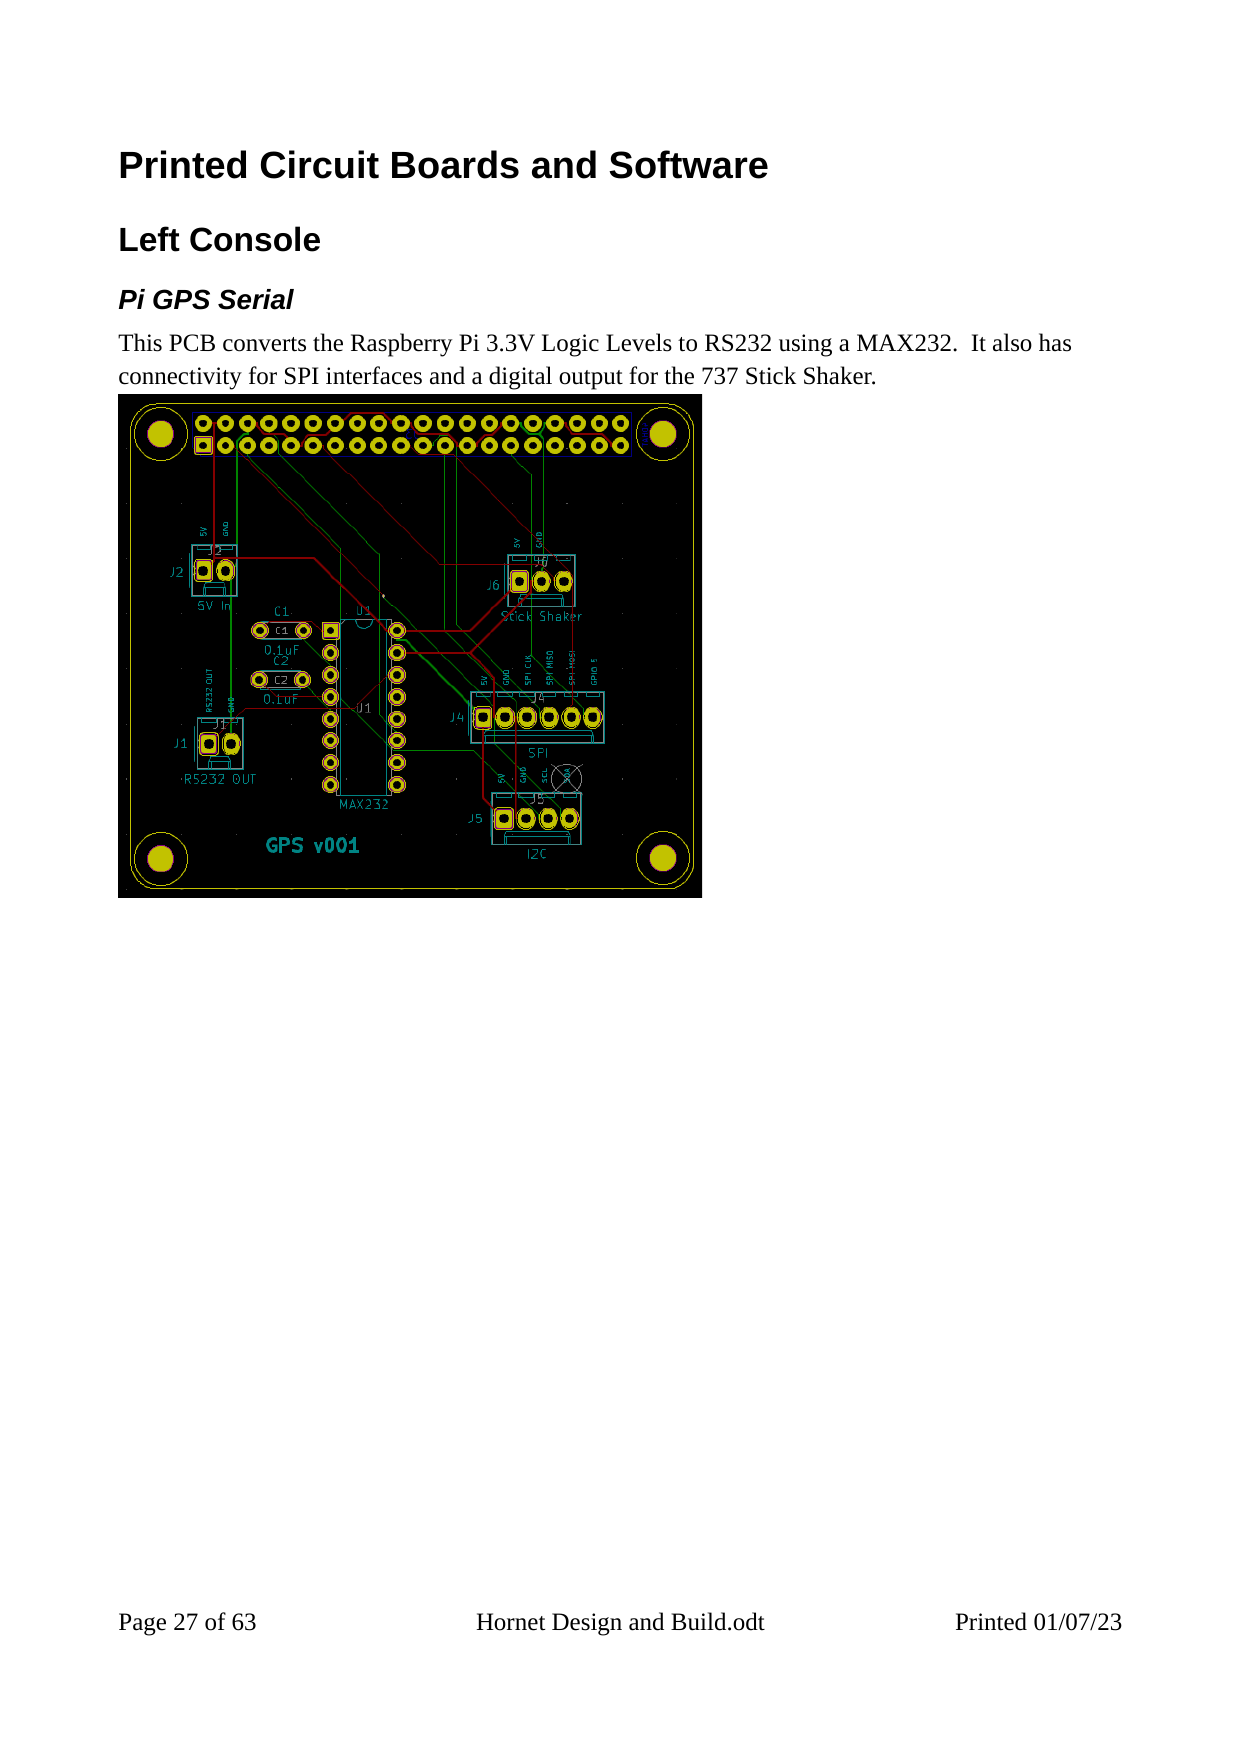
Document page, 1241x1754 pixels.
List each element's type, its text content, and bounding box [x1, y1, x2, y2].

picture [118, 394, 703, 898]
text This PCB converts the Raspberry Pi 3.3V Logic Levels to RS232 using a MAX232. It also has connectivity for SPI interfaces and a digital output for the 737 Stick Shaker. [118, 328, 1122, 390]
subtitle Left Console [118, 220, 1122, 259]
subtitle Pi GPS Serial [118, 284, 1122, 316]
subtitle Printed Circuit Boards and Software [118, 143, 1122, 187]
